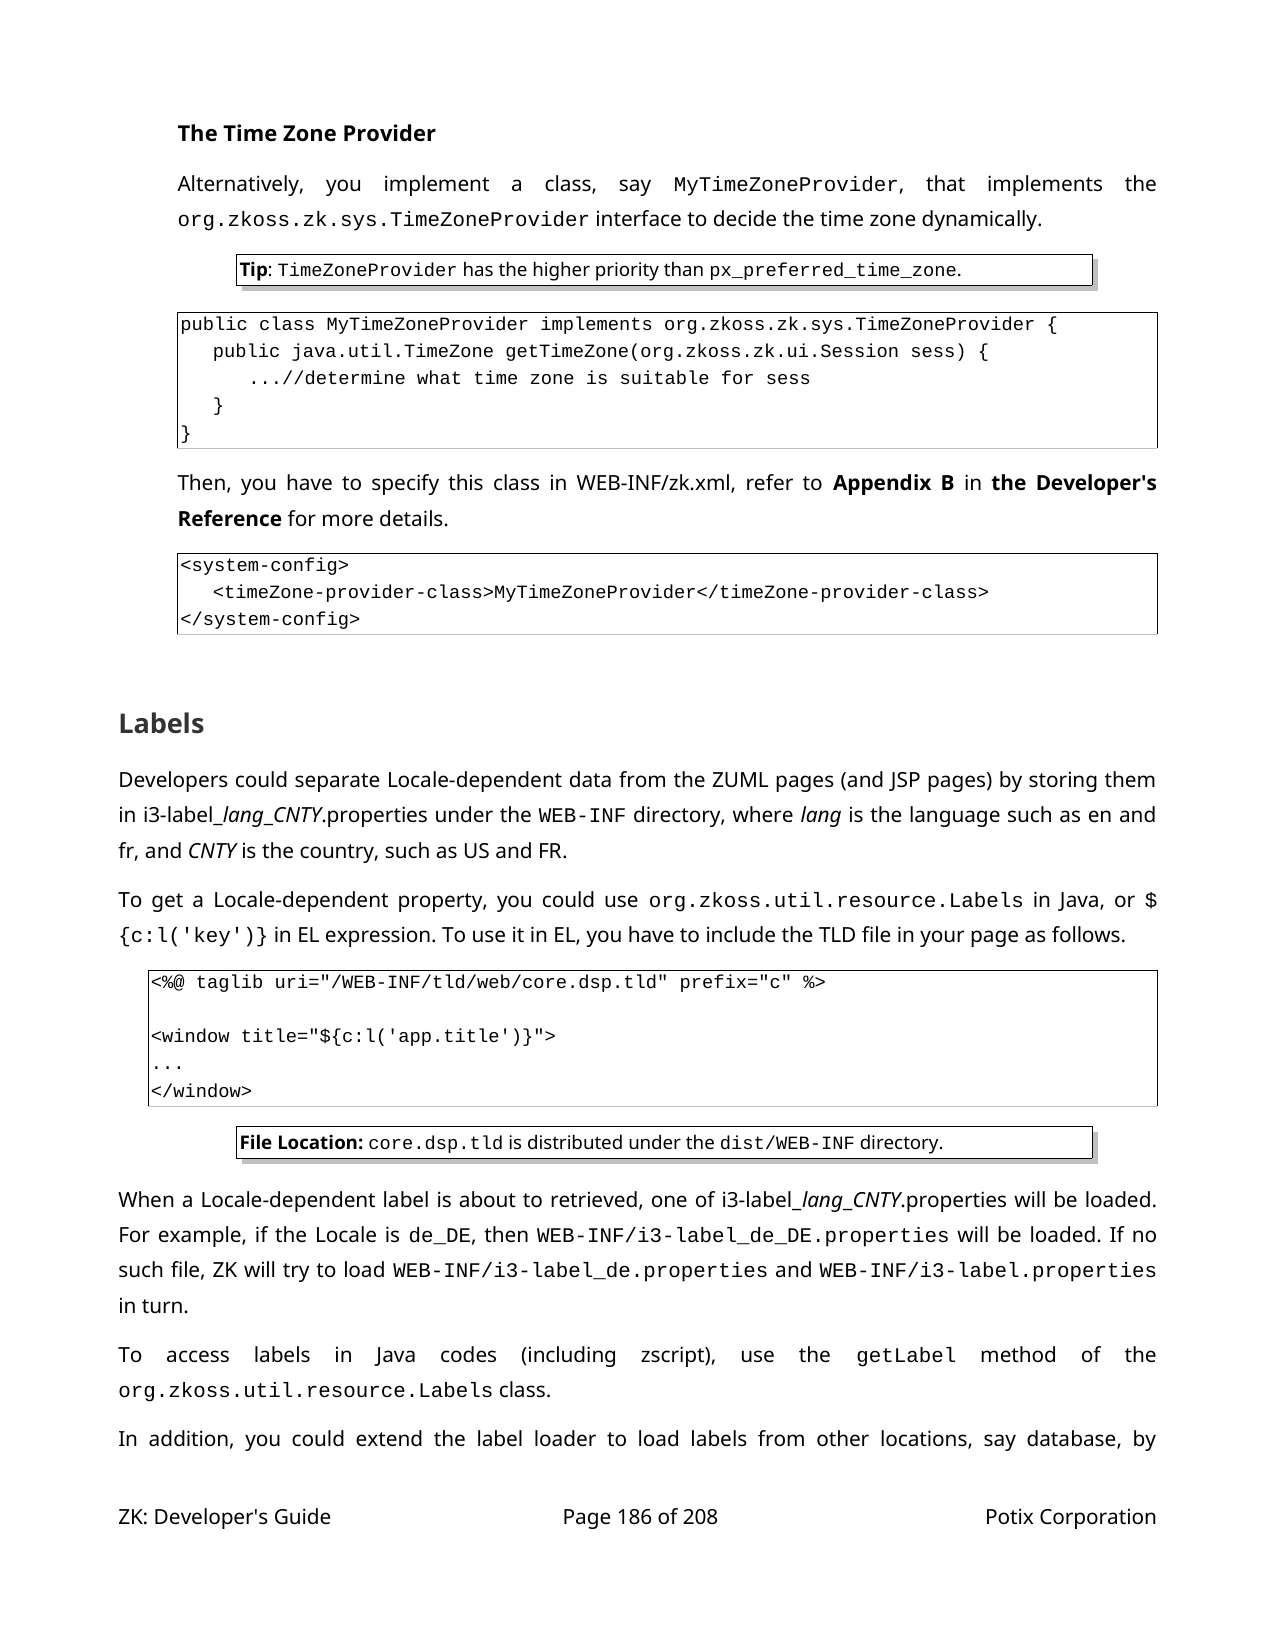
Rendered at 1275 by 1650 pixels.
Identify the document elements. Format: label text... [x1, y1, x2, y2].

text File Location: core.dsp.tld is distributed under the dist/WEB-INF directory. [237, 1127, 1092, 1158]
subtitle Labels [118, 705, 1157, 742]
text Tip: TimeZoneProvider has the higher priority than px_preferred_time_zone. [237, 255, 1092, 285]
text <%@ taglib uri="/WEB-INF/tld/web/core.dsp.tld" prefix="c" %> [149, 971, 1157, 994]
text </system-config> [178, 607, 1157, 634]
text <timeZone-provider-class>MyTimeZoneProvider</timeZone-provider-class> [178, 580, 1157, 604]
text In addition, you could extend the label loader to load labels from other locations, say database, by [118, 1424, 1157, 1453]
text ...//determine what time zone is suitable for sess [178, 366, 1157, 390]
text Developers could separate Locale-dependent data from the ZUML pages (and JSP pages) by storing them in i3-label_lang_CNTY.properties under the WEB-INF directory, where lang is the language such as en and fr, and CNTY is the country, such as US and FR. [118, 765, 1157, 864]
text } [178, 421, 1157, 448]
text <window title="${c:l('app.title')}"> [149, 1024, 1157, 1048]
text To get a Locale-dependent property, you could use org.zkoss.util.resource.Labels in Java, or ${c:l('key')} in EL expression. To use it in EL, you have to include the TLD file in your page as follows. [118, 885, 1157, 949]
text } [178, 393, 1157, 418]
text public java.util.TimeZone getTimeZone(org.zkoss.zk.ui.Session sess) { [178, 339, 1157, 363]
text When a Locale-dependent label is about to retrieved, one of i3-label_lang_CNTY.properties will be loaded. For example, if the Locale is de_DE, then WEB-INF/i3-label_de_DE.properties will be loaded. If no such file, ZK will try to load WEB-INF/i3-label_de.properties and WEB-INF/i3-label.properties in turn. [118, 1185, 1157, 1319]
subtitle The Time Zone Provider [177, 118, 1157, 148]
text Alternatively, you implement a class, say MyTimeZoneProvider, that implements the org.zkoss.zk.sys.TimeZoneProvider interface to decide the time zone dynamically. [177, 169, 1157, 233]
text Then, you have to specify this class in WEB-INF/zk.xml, refer to Appendix B in the Developer's Reference for more details. [177, 468, 1157, 532]
text To access labels in Java codes (including zscript), use the getLabel method of the org.zkoss.util.resource.Labels class. [118, 1340, 1157, 1404]
text ... [149, 1051, 1157, 1076]
text </window> [149, 1078, 1157, 1106]
text public class MyTimeZoneProvider implements org.zkoss.zk.sys.TimeZoneProvider { [178, 313, 1157, 336]
text <system-config> [178, 554, 1157, 577]
